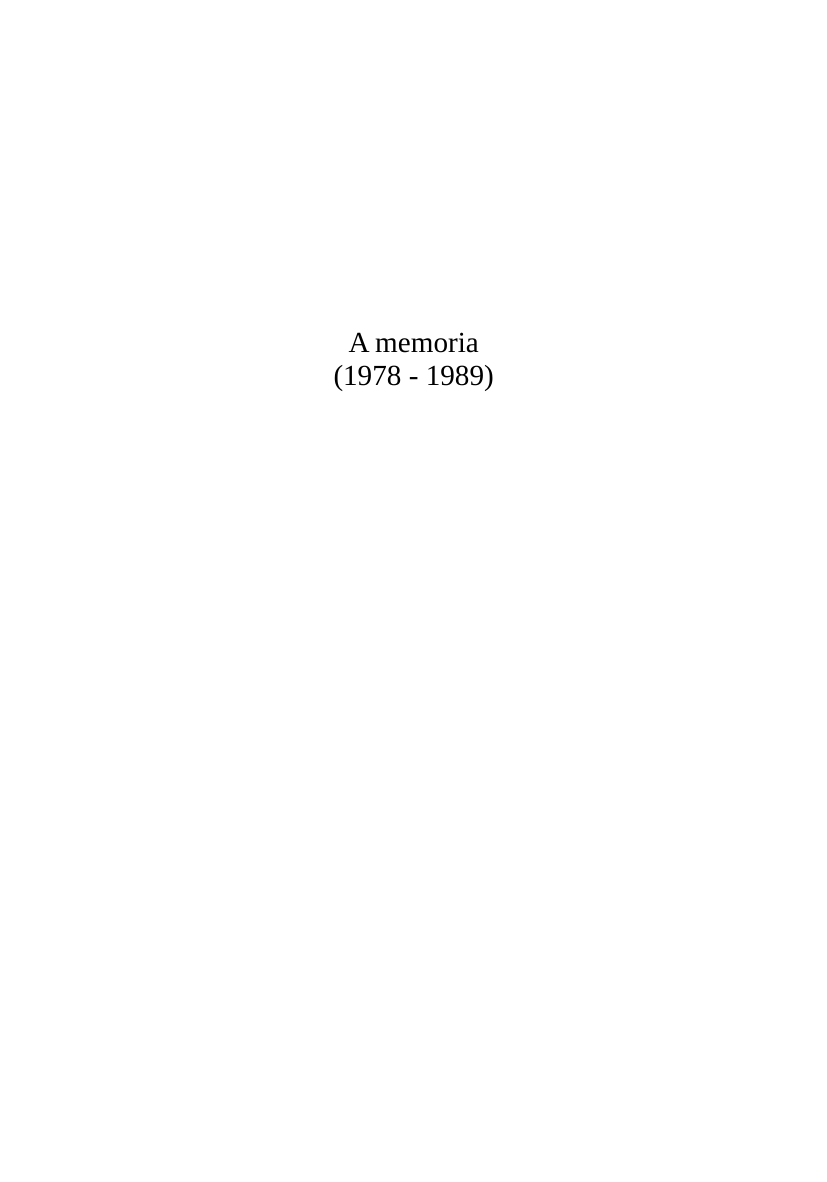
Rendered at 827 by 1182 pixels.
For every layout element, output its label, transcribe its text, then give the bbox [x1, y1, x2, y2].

text (1978 - 1989) [88, 358, 738, 392]
text A memoria [88, 325, 738, 358]
